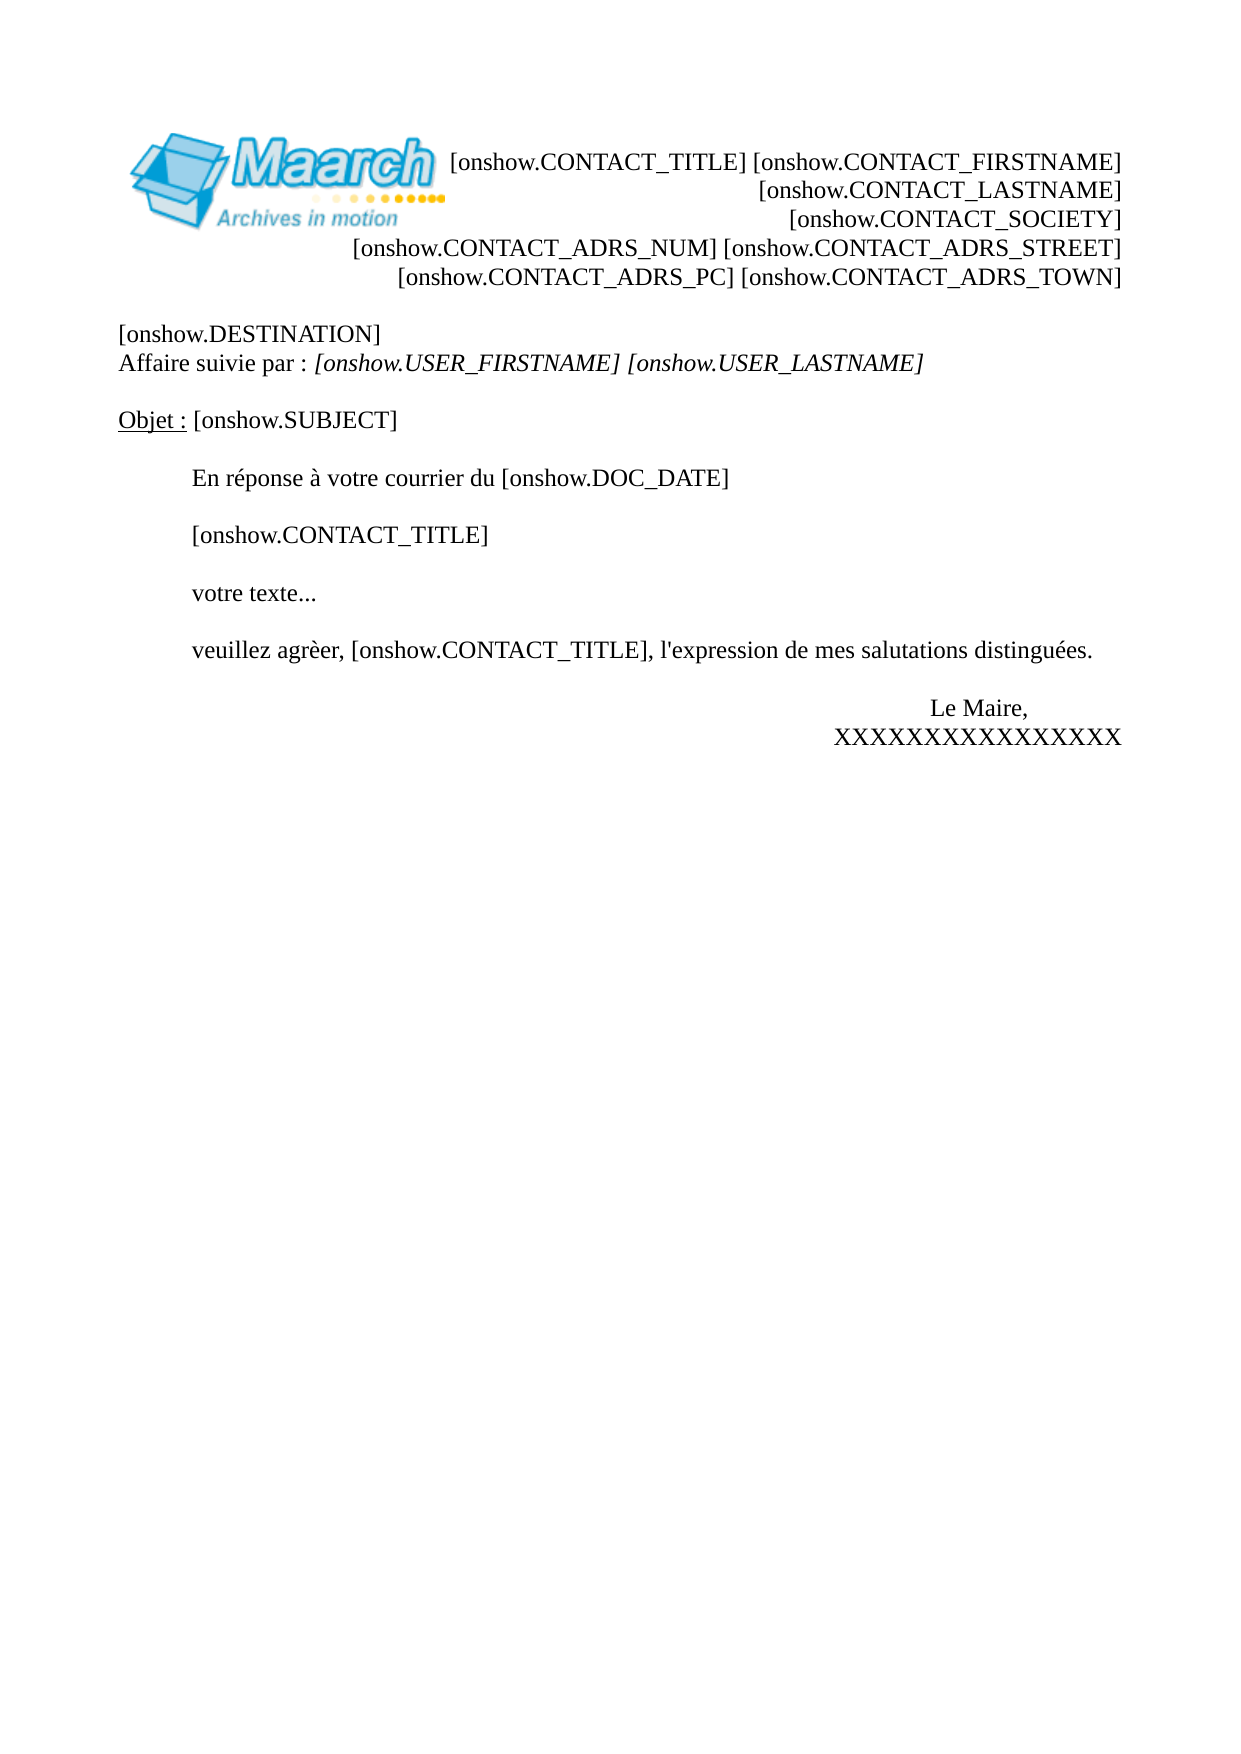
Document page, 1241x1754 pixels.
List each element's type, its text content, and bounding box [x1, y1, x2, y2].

text Objet : [onshow.SUBJECT] [118, 406, 1122, 434]
text [onshow.DESTINATION] [118, 319, 1122, 348]
text [onshow.CONTACT_TITLE] [onshow.CONTACT_FIRSTNAME] [onshow.CONTACT_LASTNAME] [445, 147, 1122, 204]
text [onshow.CONTACT_ADRS_PC] [onshow.CONTACT_ADRS_TOWN] [118, 262, 1122, 291]
picture [129, 133, 445, 232]
text [onshow.CONTACT_SOCIETY] [118, 204, 1122, 233]
text En réponse à votre courrier du [onshow.DOC_DATE] [118, 463, 1122, 492]
text XXXXXXXXXXXXXXXX [118, 722, 1122, 751]
text veuillez agrèer, [onshow.CONTACT_TITLE], l'expression de mes salutations distinguées. [118, 636, 1122, 664]
text votre texte... [118, 578, 1122, 607]
text [onshow.CONTACT_TITLE] [118, 521, 1122, 549]
text [onshow.CONTACT_ADRS_NUM] [onshow.CONTACT_ADRS_STREET] [118, 233, 1122, 262]
text Affaire suivie par : [onshow.USER_FIRSTNAME] [onshow.USER_LASTNAME] [118, 348, 1122, 377]
text Le Maire, [118, 693, 1122, 722]
